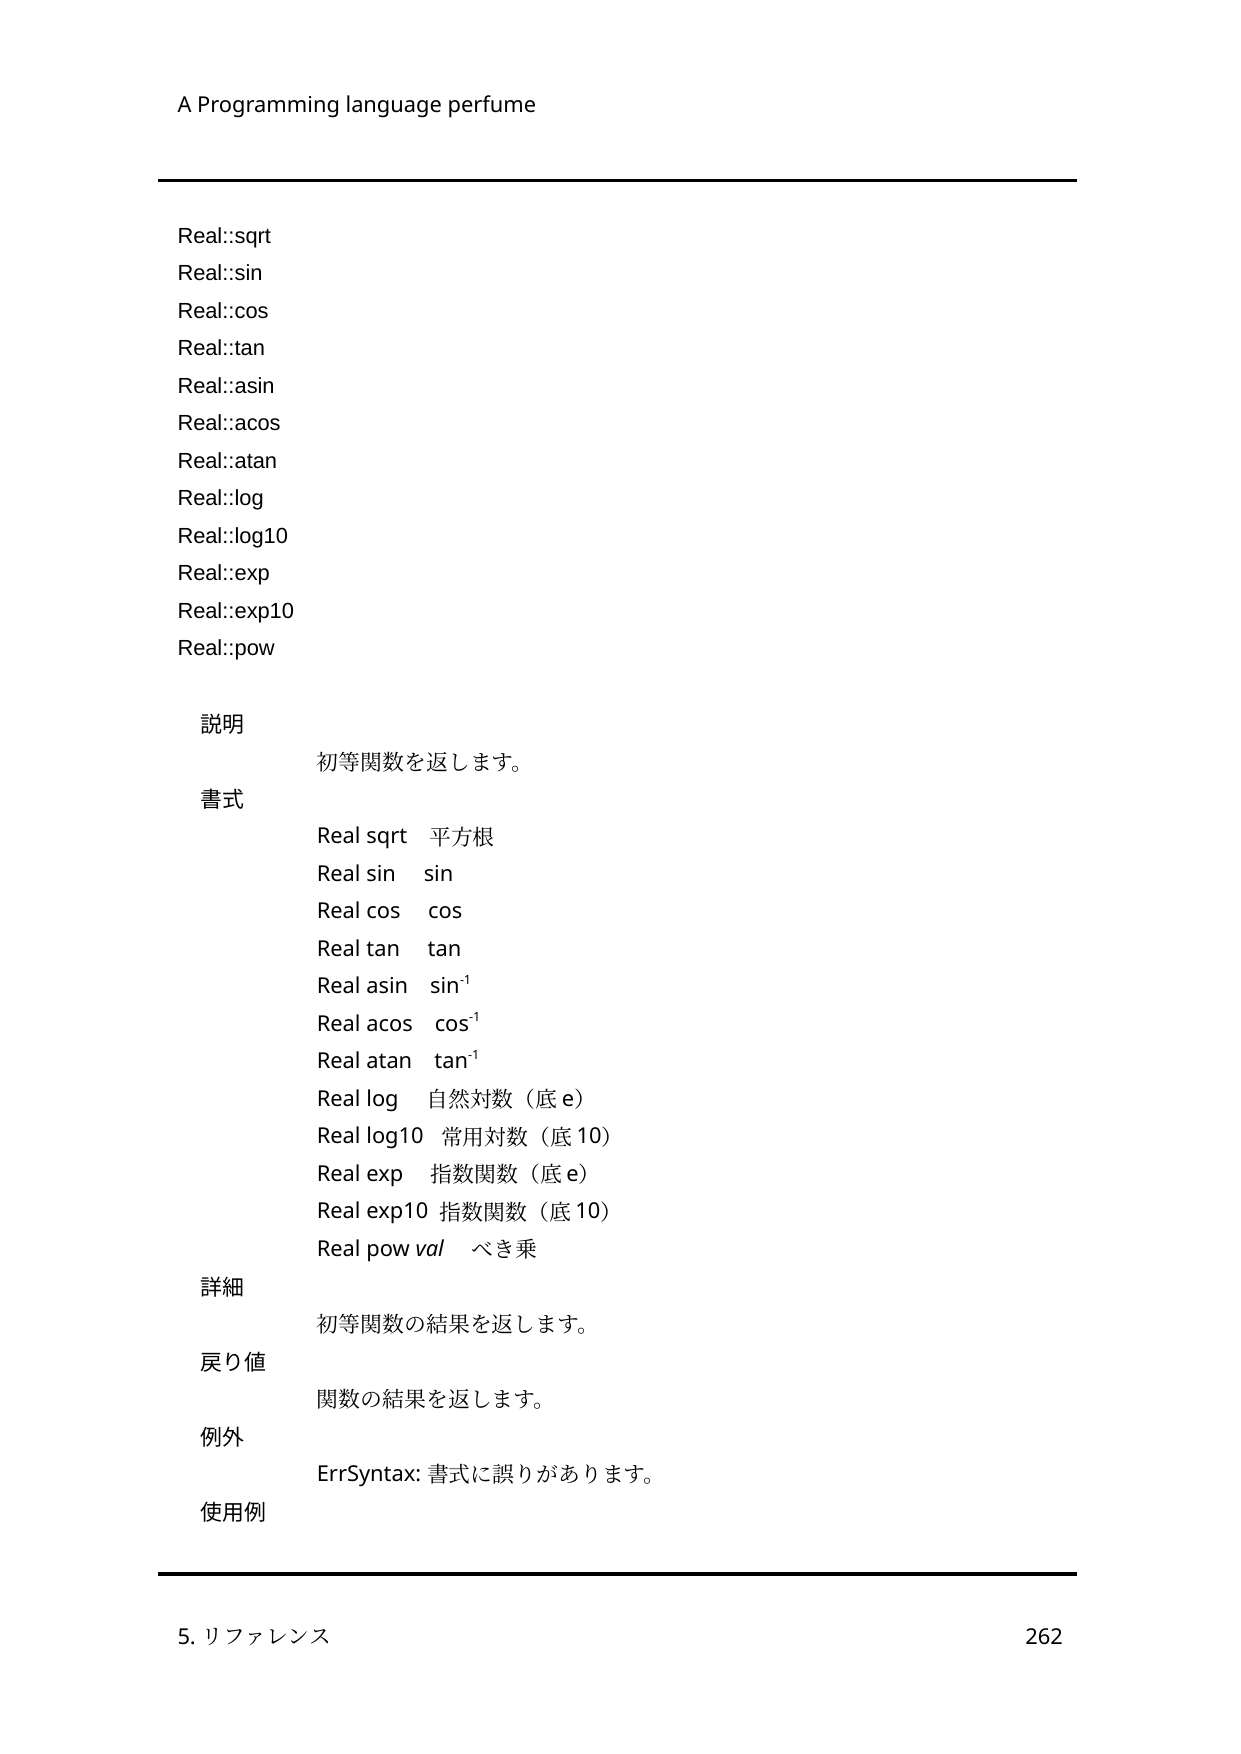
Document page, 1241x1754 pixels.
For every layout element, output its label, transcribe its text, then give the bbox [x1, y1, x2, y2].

table_header 説明 [200, 704, 317, 779]
subtitle Real::asin [177, 367, 1063, 404]
subtitle Real::exp [177, 554, 1063, 592]
subtitle Real::atan [177, 442, 1063, 479]
table_cell 使用例 [200, 1492, 317, 1529]
subtitle Real::pow [177, 629, 1063, 667]
table_cell ErrSyntax: 書式に誤りがあります。 [317, 1417, 1063, 1492]
table_cell Real sqrt 平方根 Real sin sin Real cos cos Real tan tan Real asin sin-1 Real acos cos-1 Real atan tan-1 Real log 自然対数（底e） Real log10 常用対数（底10） Real exp 指数関数（底e） Real exp10 指数関数（底10） Real pow val べき乗 [317, 779, 1063, 1267]
table_cell 戻り値 [200, 1342, 317, 1417]
table_cell 書式 [200, 779, 317, 1267]
table_cell 例外 [200, 1417, 317, 1492]
subtitle Real::cos [177, 292, 1063, 329]
table_header 初等関数を返します。 [317, 704, 1063, 779]
subtitle Real::exp10 [177, 592, 1063, 629]
table_cell 関数の結果を返します。 [317, 1342, 1063, 1417]
table_cell 初等関数の結果を返します。 [317, 1267, 1063, 1342]
subtitle Real::sin [177, 254, 1063, 292]
subtitle Real::sqrt [177, 217, 1063, 254]
table_cell 詳細 [200, 1267, 317, 1342]
subtitle Real::tan [177, 329, 1063, 367]
subtitle Real::log10 [177, 517, 1063, 554]
table_cell [317, 1492, 1063, 1529]
subtitle Real::acos [177, 404, 1063, 442]
subtitle Real::log [177, 479, 1063, 517]
